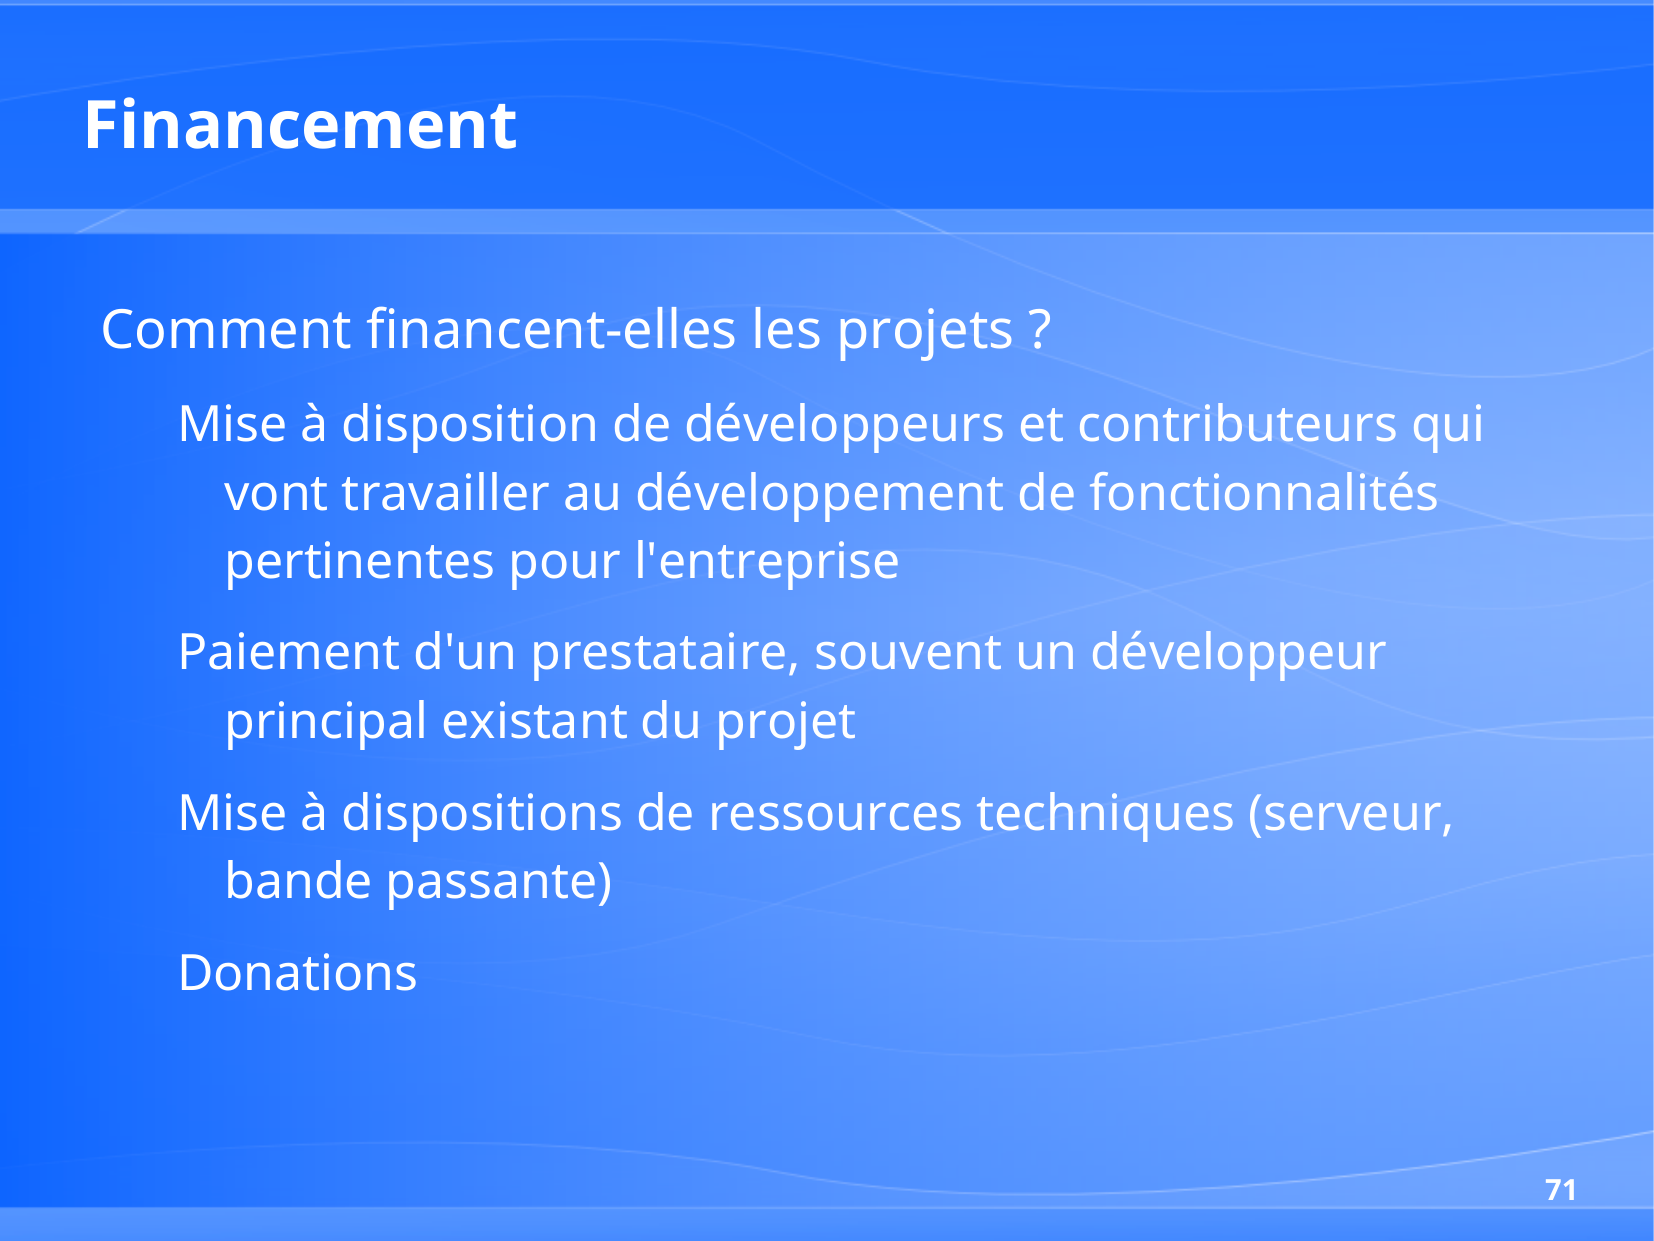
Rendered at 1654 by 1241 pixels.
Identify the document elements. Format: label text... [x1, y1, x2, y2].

title Financement [23, 15, 1625, 229]
picture [0, 0, 1654, 1241]
list Comment financent-elles les projets ? Mise à disposition de développeurs et contributeurs qui vont travailler au développement de fonctionnalités pertinentes pour l'entreprise Paiement d'un prestataire, souvent un développeur principal existant du projet Mise à dispositions de ressources techniques (serveur, bande passante) Donations [82, 290, 1571, 1108]
